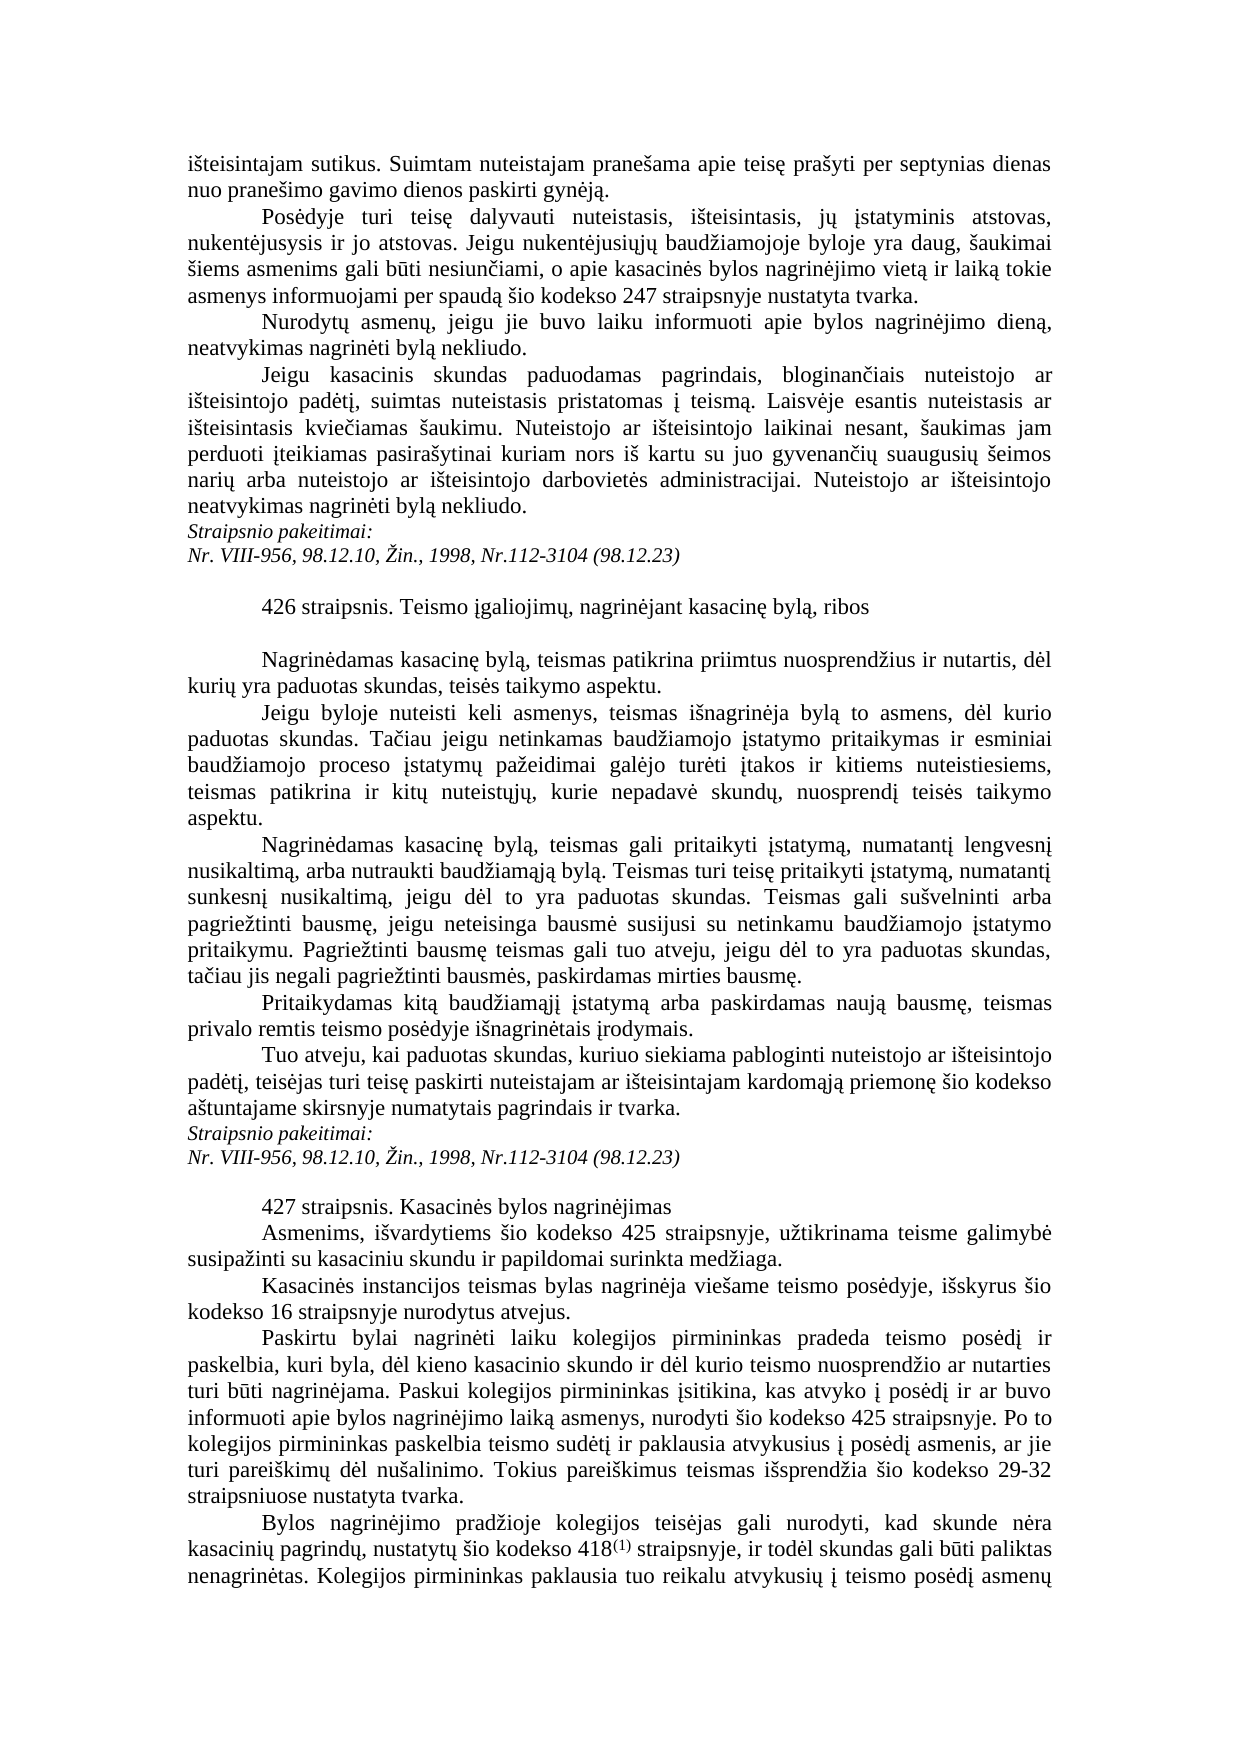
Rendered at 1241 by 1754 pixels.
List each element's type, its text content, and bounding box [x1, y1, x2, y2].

text išteisintajam sutikus. Suimtam nuteistajam pranešama apie teisę prašyti per septynias dienas nuo pranešimo gavimo dienos paskirti gynėją. [187, 150, 1053, 203]
text Nagrinėdamas kasacinę bylą, teismas patikrina priimtus nuosprendžius ir nutartis, dėl kurių yra paduotas skundas, teisės taikymo aspektu. [187, 646, 1053, 699]
text Kasacinės instancijos teismas bylas nagrinėja viešame teismo posėdyje, išskyrus šio kodekso 16 straipsnyje nurodytus atvejus. [187, 1272, 1053, 1324]
text Straipsnio pakeitimai: [187, 1121, 1053, 1144]
text Nagrinėdamas kasacinę bylą, teismas gali pritaikyti įstatymą, numatantį lengvesnį nusikaltimą, arba nutraukti baudžiamąją bylą. Teismas turi teisę pritaikyti įstatymą, numatantį sunkesnį nusikaltimą, jeigu dėl to yra paduotas skundas. Teismas gali sušvelninti arba pagriežtinti bausmę, jeigu neteisinga bausmė susijusi su netinkamu baudžiamojo įstatymo pritaikymu. Pagriežtinti bausmę teismas gali tuo atveju, jeigu dėl to yra paduotas skundas, tačiau jis negali pagriežtinti bausmės, paskirdamas mirties bausmę. [187, 831, 1053, 989]
text Tuo atveju, kai paduotas skundas, kuriuo siekiama pabloginti nuteistojo ar išteisintojo padėtį, teisėjas turi teisę paskirti nuteistajam ar išteisintajam kardomąją priemonę šio kodekso aštuntajame skirsnyje numatytais pagrindais ir tvarka. [187, 1041, 1053, 1121]
text Nr. VIII-956, 98.12.10, Žin., 1998, Nr.112-3104 (98.12.23) [187, 1144, 1053, 1169]
text Posėdyje turi teisę dalyvauti nuteistasis, išteisintasis, jų įstatyminis atstovas, nukentėjusysis ir jo atstovas. Jeigu nukentėjusiųjų baudžiamojoje byloje yra daug, šaukimai šiems asmenims gali būti nesiunčiami, o apie kasacinės bylos nagrinėjimo vietą ir laiką tokie asmenys informuojami per spaudą šio kodekso 247 straipsnyje nustatyta tvarka. [187, 203, 1053, 308]
text Asmenims, išvardytiems šio kodekso 425 straipsnyje, užtikrinama teisme galimybė susipažinti su kasaciniu skundu ir papildomai surinkta medžiaga. [187, 1219, 1053, 1272]
text Nr. VIII-956, 98.12.10, Žin., 1998, Nr.112-3104 (98.12.23) [187, 543, 1053, 567]
text 426 straipsnis. Teismo įgaliojimų, nagrinėjant kasacinę bylą, ribos [187, 593, 1053, 620]
text Jeigu byloje nuteisti keli asmenys, teismas išnagrinėja bylą to asmens, dėl kurio paduotas skundas. Tačiau jeigu netinkamas baudžiamojo įstatymo pritaikymas ir esminiai baudžiamojo proceso įstatymų pažeidimai galėjo turėti įtakos ir kitiems nuteistiesiems, teismas patikrina ir kitų nuteistųjų, kurie nepadavė skundų, nuosprendį teisės taikymo aspektu. [187, 699, 1053, 831]
text Bylos nagrinėjimo pradžioje kolegijos teisėjas gali nurodyti, kad skunde nėra kasacinių pagrindų, nustatytų šio kodekso 418(1) straipsnyje, ir todėl skundas gali būti paliktas nenagrinėtas. Kolegijos pirmininkas paklausia tuo reikalu atvykusių į teismo posėdį asmenų [187, 1509, 1053, 1588]
text Paskirtu bylai nagrinėti laiku kolegijos pirmininkas pradeda teismo posėdį ir paskelbia, kuri byla, dėl kieno kasacinio skundo ir dėl kurio teismo nuosprendžio ar nutarties turi būti nagrinėjama. Paskui kolegijos pirmininkas įsitikina, kas atvyko į posėdį ir ar buvo informuoti apie bylos nagrinėjimo laiką asmenys, nurodyti šio kodekso 425 straipsnyje. Po to kolegijos pirmininkas paskelbia teismo sudėtį ir paklausia atvykusius į posėdį asmenis, ar jie turi pareiškimų dėl nušalinimo. Tokius pareiškimus teismas išsprendžia šio kodekso 29-32 straipsniuose nustatyta tvarka. [187, 1324, 1053, 1509]
text Jeigu kasacinis skundas paduodamas pagrindais, bloginančiais nuteistojo ar išteisintojo padėtį, suimtas nuteistasis pristatomas į teismą. Laisvėje esantis nuteistasis ar išteisintasis kviečiamas šaukimu. Nuteistojo ar išteisintojo laikinai nesant, šaukimas jam perduoti įteikiamas pasirašytinai kuriam nors iš kartu su juo gyvenančių suaugusių šeimos narių arba nuteistojo ar išteisintojo darbovietės administracijai. Nuteistojo ar išteisintojo neatvykimas nagrinėti bylą nekliudo. [187, 361, 1053, 519]
text Straipsnio pakeitimai: [187, 519, 1053, 543]
text Nurodytų asmenų, jeigu jie buvo laiku informuoti apie bylos nagrinėjimo dieną, neatvykimas nagrinėti bylą nekliudo. [187, 308, 1053, 361]
text 427 straipsnis. Kasacinės bylos nagrinėjimas [187, 1193, 1053, 1219]
text Pritaikydamas kitą baudžiamąjį įstatymą arba paskirdamas naują bausmę, teismas privalo remtis teismo posėdyje išnagrinėtais įrodymais. [187, 989, 1053, 1041]
